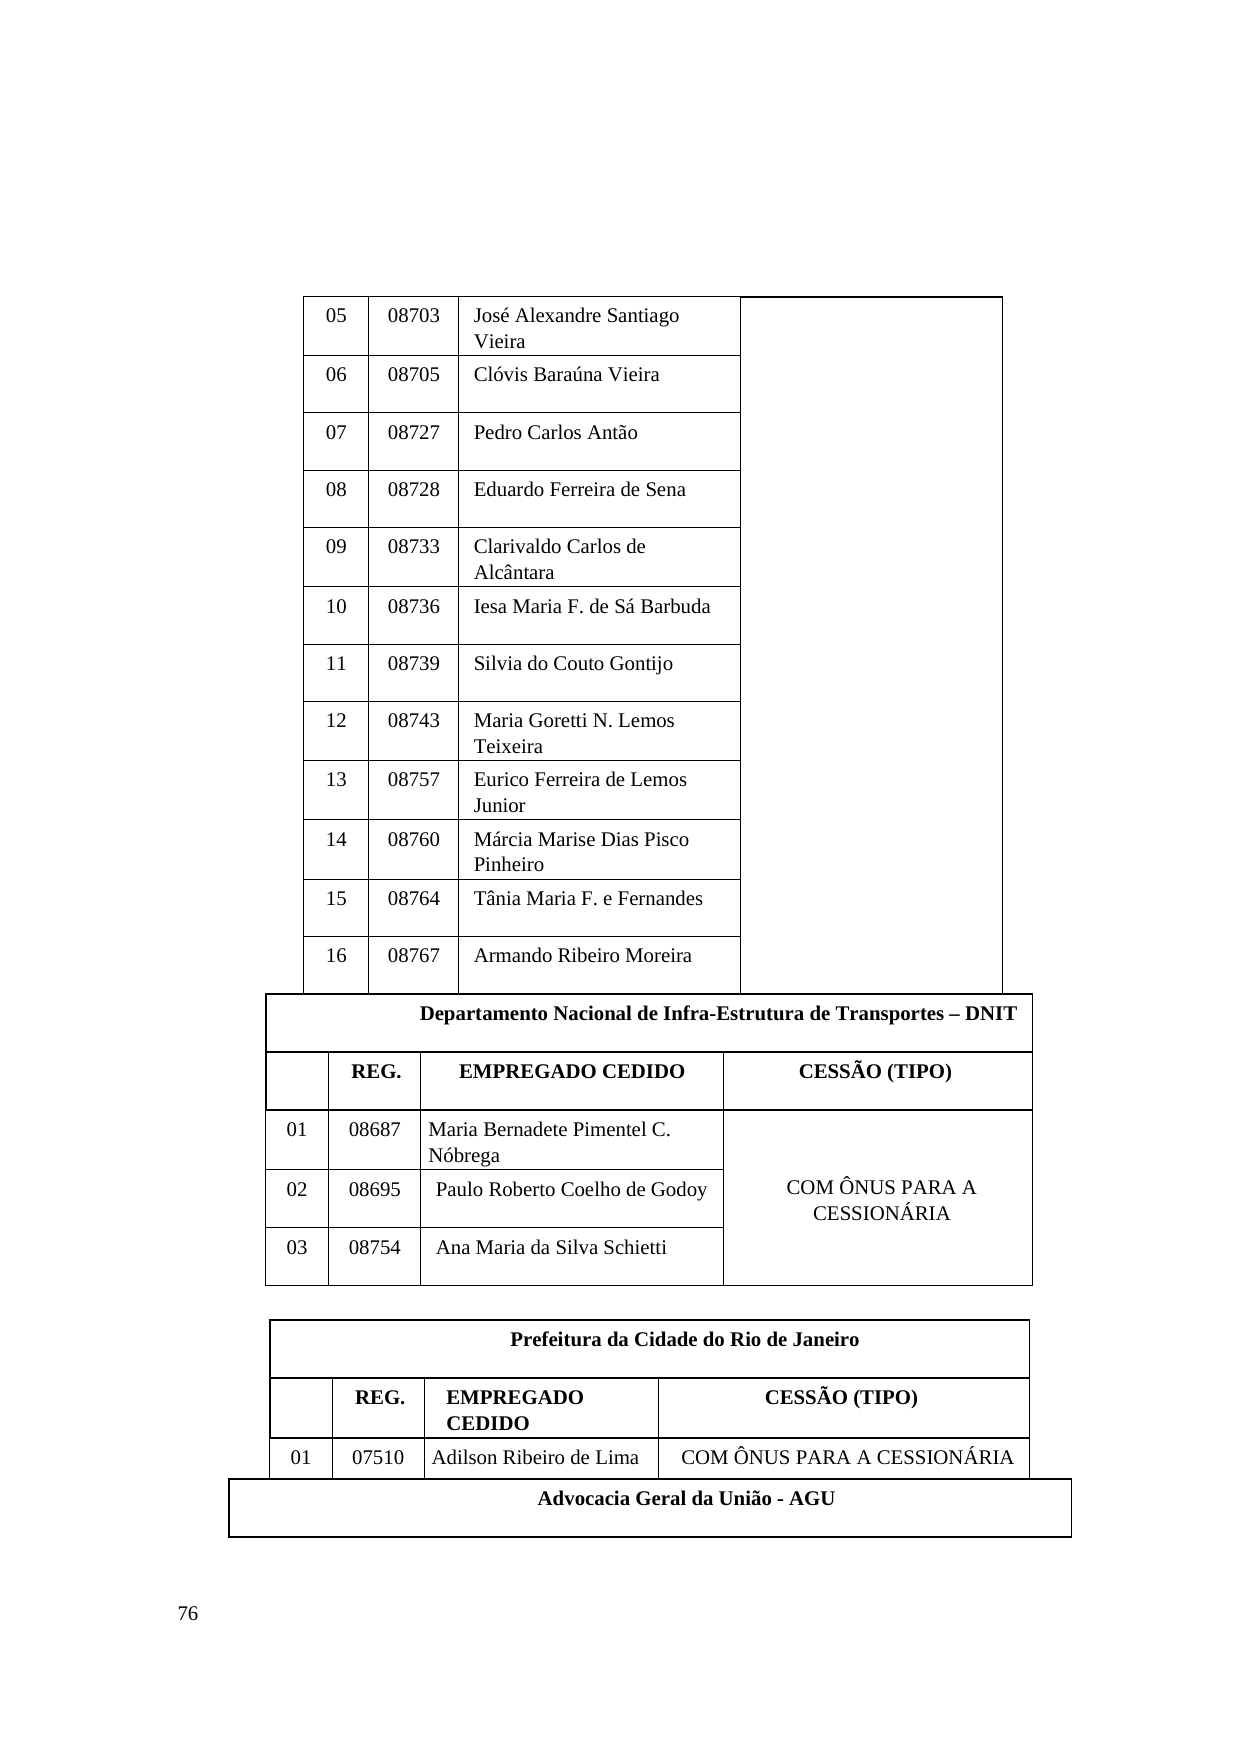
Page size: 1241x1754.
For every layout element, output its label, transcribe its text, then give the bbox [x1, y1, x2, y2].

table_cell José Alexandre Santiago Vieira [459, 297, 740, 355]
table_cell [259, 819, 266, 878]
table_header Prefeitura da Cidade do Rio de Janeiro [424, 1321, 1029, 1377]
table_cell 08754 [329, 1228, 420, 1285]
table_cell [1042, 993, 1048, 1051]
table_cell [1042, 586, 1048, 643]
table_cell 08764 [369, 880, 458, 936]
table_cell [296, 644, 303, 701]
table_cell [296, 527, 303, 586]
table_header [229, 1319, 247, 1377]
table_cell [1003, 412, 1033, 469]
table_cell Tânia Maria F. e Fernandes [459, 880, 740, 936]
table_cell Departamento Nacional de Infra-Estrutura de Transportes – DNIT [421, 995, 1032, 1051]
table_cell [1042, 701, 1048, 760]
table_cell [1003, 760, 1033, 819]
table_cell [1033, 586, 1042, 643]
table_cell [1033, 1109, 1042, 1169]
table_cell [247, 1437, 269, 1478]
table_cell [1033, 1051, 1042, 1109]
table_cell 05 [304, 297, 368, 355]
table_cell [247, 1377, 269, 1437]
table_cell 08757 [369, 761, 458, 819]
table_cell 11 [304, 645, 368, 701]
table_cell [259, 586, 266, 643]
table_cell 10 [304, 587, 368, 643]
table_cell [254, 527, 259, 586]
table_cell 09 [304, 528, 368, 586]
table_cell [254, 1109, 259, 1169]
table_cell Clóvis Baraúna Vieira [459, 356, 740, 412]
table_cell [1033, 760, 1042, 819]
table_cell [1033, 644, 1042, 701]
table_cell REG. [329, 1053, 420, 1109]
table_cell [1030, 1437, 1052, 1478]
table_cell [267, 995, 328, 1051]
table_cell [266, 470, 296, 527]
table_cell [254, 993, 259, 1051]
table_cell [259, 412, 266, 469]
table_cell [266, 819, 296, 878]
table_cell [266, 527, 296, 586]
table_header [1052, 1319, 1071, 1377]
table_cell [296, 586, 303, 643]
table_cell [1033, 701, 1042, 760]
table_cell [271, 1379, 332, 1437]
table_cell [296, 355, 303, 412]
table_cell COM ÔNUS PARA A CESSIONÁRIA [659, 1439, 1029, 1478]
table_cell Márcia Marise Dias Pisco Pinheiro [459, 820, 740, 878]
table_cell [259, 936, 266, 993]
table_cell [1042, 527, 1048, 586]
table_cell Adilson Ribeiro de Lima [425, 1439, 658, 1478]
table_cell Eurico Ferreira de Lemos Junior [459, 761, 740, 819]
table_cell [254, 1051, 259, 1109]
table_cell 08736 [369, 587, 458, 643]
table_cell 08687 [329, 1111, 420, 1169]
table_cell [266, 586, 296, 643]
table_cell [296, 470, 303, 527]
table_cell 08727 [369, 413, 458, 469]
table_cell [1003, 879, 1033, 936]
table_cell [1033, 1227, 1042, 1285]
table_cell [254, 819, 259, 878]
table_cell [1033, 936, 1042, 993]
table_cell [1042, 1169, 1048, 1227]
table_cell EMPREGADO CEDIDO [425, 1379, 658, 1437]
table_cell 08703 [369, 297, 458, 355]
table_cell [328, 995, 421, 1051]
table_cell Armando Ribeiro Moreira [459, 937, 740, 993]
table_header [332, 1321, 424, 1377]
table_cell [1033, 879, 1042, 936]
table_cell [259, 993, 265, 1051]
table_cell [254, 1169, 259, 1227]
table_cell [296, 412, 303, 469]
table_cell 08695 [329, 1170, 420, 1227]
table_cell [254, 701, 259, 760]
table_cell CESSÃO (TIPO) [724, 1053, 1032, 1109]
table_cell [254, 644, 259, 701]
table_cell 12 [304, 702, 368, 760]
table_cell 15 [304, 880, 368, 936]
table_cell [259, 470, 266, 527]
table_cell 01 [266, 1111, 328, 1169]
table_cell [266, 355, 296, 412]
table_cell [1003, 701, 1033, 760]
table_cell REG. [333, 1379, 424, 1437]
table_cell [266, 936, 296, 993]
table_cell 08733 [369, 528, 458, 586]
table_cell [259, 1169, 265, 1227]
table_cell Advocacia Geral da União - AGU [383, 1480, 1071, 1536]
table_cell [1033, 993, 1042, 1051]
table_cell 03 [266, 1228, 328, 1285]
table_cell [1003, 527, 1033, 586]
table_cell [254, 760, 259, 819]
table_cell [266, 296, 296, 355]
table_cell [254, 470, 259, 527]
table_cell [1033, 470, 1042, 527]
table_cell 14 [304, 820, 368, 878]
table_cell [1042, 644, 1048, 701]
table_cell 08743 [369, 702, 458, 760]
table_header [247, 1319, 269, 1377]
table_cell [741, 298, 1002, 993]
table_cell [230, 1480, 291, 1536]
table_cell Pedro Carlos Antão [459, 413, 740, 469]
table_cell 08705 [369, 356, 458, 412]
table_cell [1003, 936, 1033, 993]
table_cell 08760 [369, 820, 458, 878]
table_cell 02 [266, 1170, 328, 1227]
table_cell [266, 644, 296, 701]
table_header [271, 1321, 332, 1377]
table_cell 01 [270, 1439, 332, 1478]
table_cell 13 [304, 761, 368, 819]
table_cell [254, 355, 259, 412]
table_cell [259, 701, 266, 760]
table_cell Maria Bernadete Pimentel C. Nóbrega [421, 1111, 723, 1169]
table_cell [1033, 527, 1042, 586]
table_cell [1042, 470, 1048, 527]
table_cell [254, 412, 259, 469]
table_cell [1003, 296, 1033, 355]
table_cell [1033, 355, 1042, 412]
table_cell [291, 1480, 383, 1536]
table_cell [254, 936, 259, 993]
table_cell [1033, 819, 1042, 878]
table_cell [1042, 355, 1048, 412]
table_cell [266, 879, 296, 936]
table_cell Iesa Maria F. de Sá Barbuda [459, 587, 740, 643]
table_cell [1042, 1227, 1048, 1285]
table_cell [254, 296, 259, 355]
table_cell [259, 296, 266, 355]
table_cell [1052, 1377, 1071, 1437]
table_cell 16 [304, 937, 368, 993]
table_cell [259, 1227, 265, 1285]
table_cell [1042, 1051, 1048, 1109]
table_cell [1003, 819, 1033, 878]
table_cell [1033, 296, 1042, 355]
table_cell [229, 1377, 247, 1437]
table_cell Ana Maria da Silva Schietti [421, 1228, 723, 1285]
table_cell [267, 1053, 328, 1109]
table_cell [1042, 296, 1048, 355]
table_cell [1042, 879, 1048, 936]
table_cell [259, 1109, 265, 1169]
table_cell Silvia do Couto Gontijo [459, 645, 740, 701]
table_cell [296, 760, 303, 819]
table_cell [259, 355, 266, 412]
table_cell 06 [304, 356, 368, 412]
table_cell [1003, 355, 1033, 412]
table_cell Maria Goretti N. Lemos Teixeira [459, 702, 740, 760]
table_header [1030, 1319, 1052, 1377]
table_cell CESSÃO (TIPO) [659, 1379, 1029, 1437]
table_cell [259, 879, 266, 936]
table_cell [1052, 1437, 1071, 1478]
table_cell [1003, 470, 1033, 527]
table_cell 08 [304, 471, 368, 527]
table_cell [254, 879, 259, 936]
table_cell [1042, 936, 1048, 993]
table_cell [296, 296, 303, 355]
table_cell [254, 586, 259, 643]
table_cell 08728 [369, 471, 458, 527]
table_cell [1033, 412, 1042, 469]
table_cell [296, 879, 303, 936]
table_cell [1042, 412, 1048, 469]
table_cell [259, 644, 266, 701]
table_cell 08739 [369, 645, 458, 701]
table_cell [259, 1051, 265, 1109]
table_cell [229, 1437, 247, 1478]
table_cell 07510 [333, 1439, 424, 1478]
table_cell [296, 819, 303, 878]
table_cell [296, 701, 303, 760]
table_cell Eduardo Ferreira de Sena [459, 471, 740, 527]
table_cell [259, 527, 266, 586]
table_cell [296, 936, 303, 993]
table_cell Paulo Roberto Coelho de Godoy [421, 1170, 723, 1227]
table_cell 07 [304, 413, 368, 469]
table_cell [1003, 644, 1033, 701]
table_cell [1030, 1377, 1052, 1437]
table_cell [1042, 760, 1048, 819]
table_cell [266, 760, 296, 819]
table_cell [1042, 1109, 1048, 1169]
table_cell [1033, 1169, 1042, 1227]
table_cell [1042, 819, 1048, 878]
table_cell EMPREGADO CEDIDO [421, 1053, 723, 1109]
table_cell COM ÔNUS PARA A CESSIONÁRIA [724, 1111, 1032, 1285]
table_cell [266, 701, 296, 760]
table_cell Clarivaldo Carlos de Alcântara [459, 528, 740, 586]
table_cell [259, 760, 266, 819]
table_cell [254, 1227, 259, 1285]
table_cell [1003, 586, 1033, 643]
table_cell 08767 [369, 937, 458, 993]
table_cell [266, 412, 296, 469]
